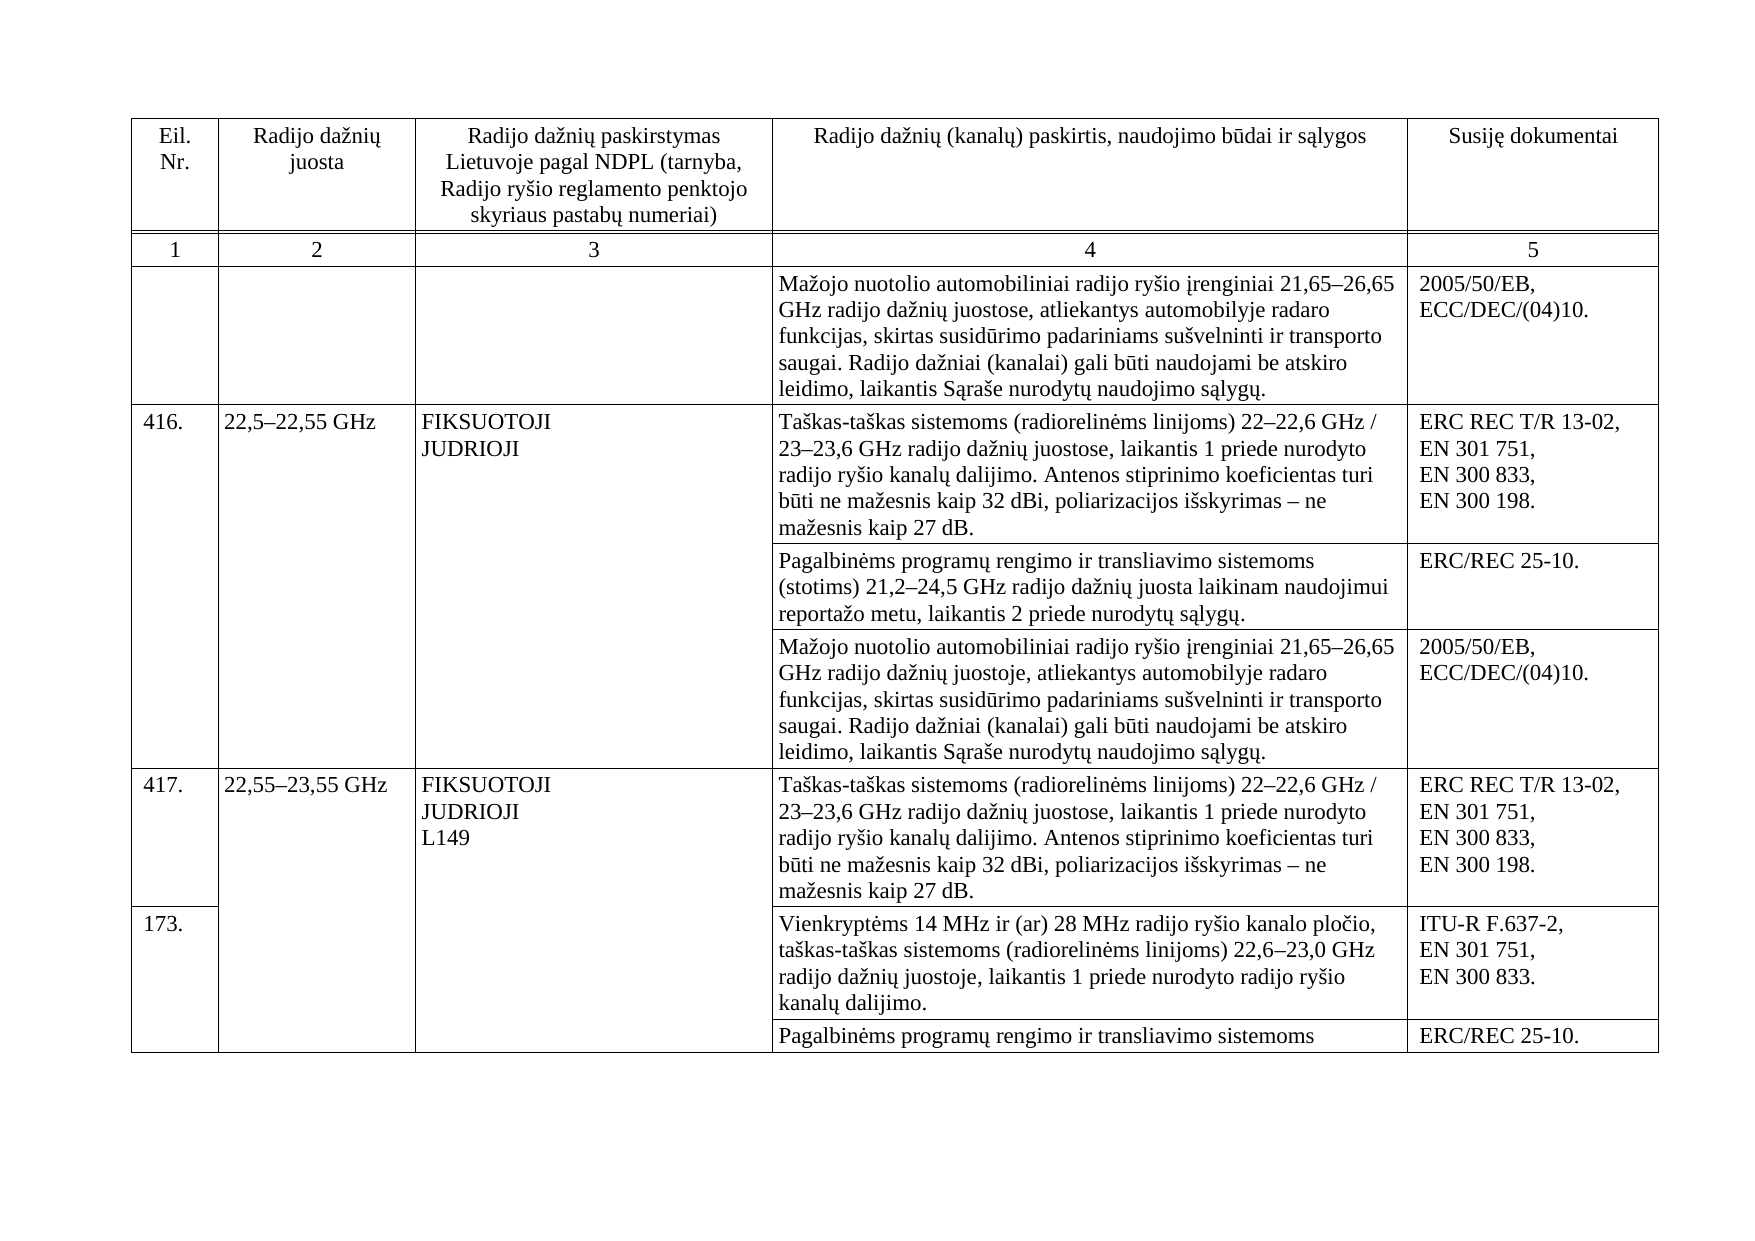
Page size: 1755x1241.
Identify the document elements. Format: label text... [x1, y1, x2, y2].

table_cell 22,5–22,55 GHz [219, 405, 415, 768]
table_cell ERC/REC 25-10. [1408, 1020, 1658, 1052]
table_cell 416. [132, 405, 218, 768]
table_cell ITU-R F.637-2, EN 301 751, EN 300 833. [1408, 907, 1658, 1018]
table_cell FIKSUOTOJI JUDRIOJI [416, 405, 772, 768]
table_cell ERC/REC 25-10. [1408, 544, 1658, 629]
table_cell 22,55–23,55 GHz [219, 769, 415, 1052]
table_cell 1 [132, 234, 218, 266]
table_header Eil. Nr. [132, 119, 218, 230]
table_cell 5 [1408, 234, 1658, 266]
table_header Radijo dažnių paskirstymas Lietuvoje pagal NDPL (tarnyba, Radijo ryšio reglamento penktojo skyriaus pastabų numeriai) [416, 119, 772, 230]
table_cell Pagalbinėms programų rengimo ir transliavimo sistemoms [773, 1020, 1407, 1052]
table_cell Taškas-taškas sistemoms (radiorelinėms linijoms) 22–22,6 GHz / 23–23,6 GHz radijo dažnių juostose, laikantis 1 priede nurodyto radijo ryšio kanalų dalijimo. Antenos stiprinimo koeficientas turi būti ne mažesnis kaip 32 dBi, poliarizacijos išskyrimas – ne mažesnis kaip 27 dB. [773, 405, 1407, 543]
table_cell Pagalbinėms programų rengimo ir transliavimo sistemoms (stotims) 21,2–24,5 GHz radijo dažnių juosta laikinam naudojimui reportažo metu, laikantis 2 priede nurodytų sąlygų. [773, 544, 1407, 629]
table_header Radijo dažnių (kanalų) paskirtis, naudojimo būdai ir sąlygos [773, 119, 1407, 230]
table_cell Mažojo nuotolio automobiliniai radijo ryšio įrenginiai 21,65–26,65 GHz radijo dažnių juostoje, atliekantys automobilyje radaro funkcijas, skirtas susidūrimo padariniams sušvelninti ir transporto saugai. Radijo dažniai (kanalai) gali būti naudojami be atskiro leidimo, laikantis Sąraše nurodytų naudojimo sąlygų. [773, 630, 1407, 768]
table_cell FIKSUOTOJI JUDRIOJI L149 [416, 769, 772, 1052]
table_cell 2005/50/EB, ECC/DEC/(04)10. [1408, 630, 1658, 768]
table_cell Mažojo nuotolio automobiliniai radijo ryšio įrenginiai 21,65–26,65 GHz radijo dažnių juostose, atliekantys automobilyje radaro funkcijas, skirtas susidūrimo padariniams sušvelninti ir transporto saugai. Radijo dažniai (kanalai) gali būti naudojami be atskiro leidimo, laikantis Sąraše nurodytų naudojimo sąlygų. [773, 267, 1407, 404]
table_header Susiję dokumentai [1408, 119, 1658, 230]
table_cell [132, 267, 218, 404]
table_cell 173. [132, 907, 218, 1052]
table_header Radijo dažnių juosta [219, 119, 415, 230]
table_cell 3 [416, 234, 772, 266]
table_cell [219, 267, 415, 404]
table_cell 417. [132, 769, 218, 906]
table_cell [416, 267, 772, 404]
table_cell 2 [219, 234, 415, 266]
table_cell ERC REC T/R 13-02, EN 301 751, EN 300 833, EN 300 198. [1408, 769, 1658, 906]
table_cell Vienkryptėms 14 MHz ir (ar) 28 MHz radijo ryšio kanalo pločio, taškas-taškas sistemoms (radiorelinėms linijoms) 22,6–23,0 GHz radijo dažnių juostoje, laikantis 1 priede nurodyto radijo ryšio kanalų dalijimo. [773, 907, 1407, 1018]
table_cell 4 [773, 234, 1407, 266]
table_cell 2005/50/EB, ECC/DEC/(04)10. [1408, 267, 1658, 404]
table_cell Taškas-taškas sistemoms (radiorelinėms linijoms) 22–22,6 GHz / 23–23,6 GHz radijo dažnių juostose, laikantis 1 priede nurodyto radijo ryšio kanalų dalijimo. Antenos stiprinimo koeficientas turi būti ne mažesnis kaip 32 dBi, poliarizacijos išskyrimas – ne mažesnis kaip 27 dB. [773, 769, 1407, 906]
table_cell ERC REC T/R 13-02, EN 301 751, EN 300 833, EN 300 198. [1408, 405, 1658, 543]
